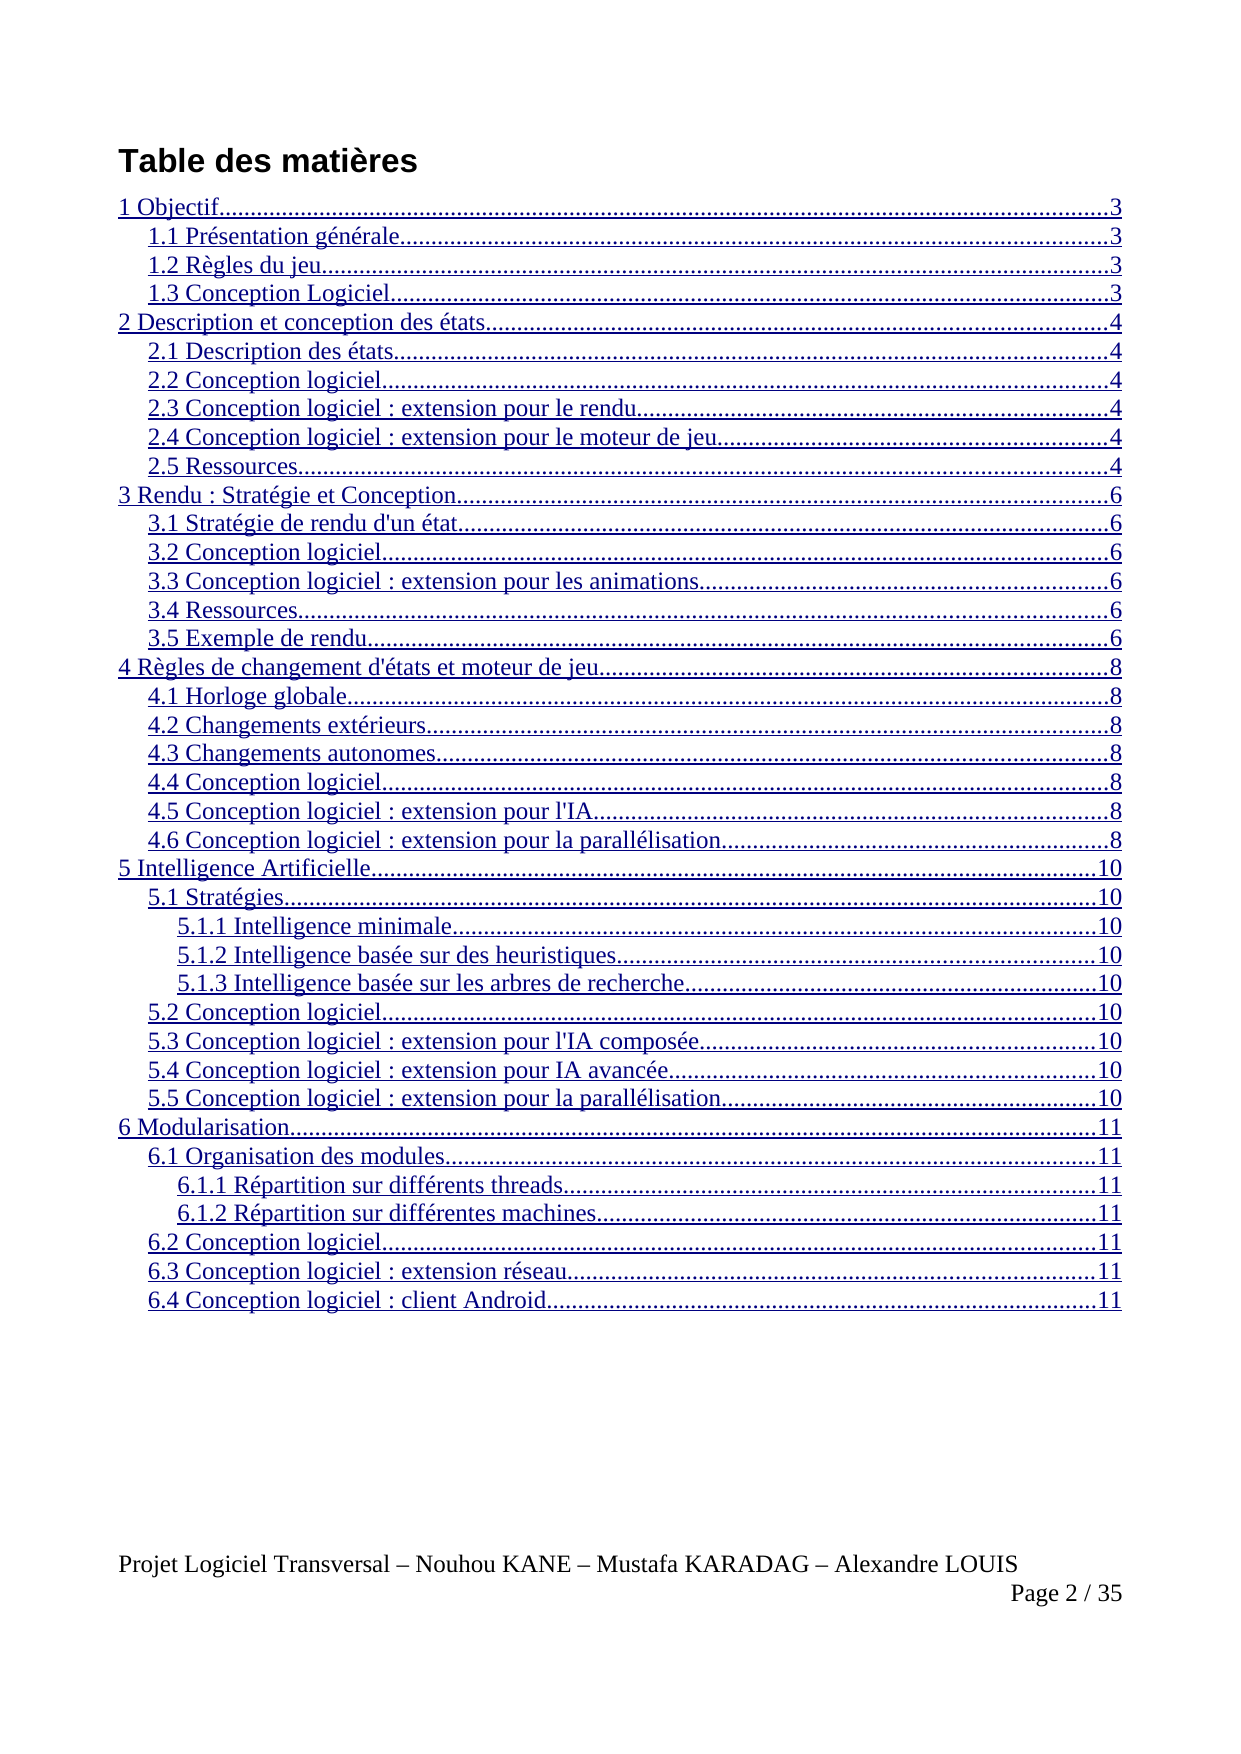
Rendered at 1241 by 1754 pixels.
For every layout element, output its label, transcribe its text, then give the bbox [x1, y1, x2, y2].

text 3.4 Ressources 6 [148, 595, 1122, 620]
text 5.1.1 Intelligence minimale 10 [177, 911, 1122, 936]
text 2 Description et conception des états 4 [118, 307, 1122, 332]
text 4 Règles de changement d'états et moteur de jeu 8 [118, 652, 1122, 677]
text 3.3 Conception logiciel : extension pour les animations 6 [148, 566, 1122, 591]
text 1.3 Conception Logiciel 3 [148, 278, 1122, 303]
text 4.4 Conception logiciel 8 [148, 767, 1122, 792]
text 5.1.3 Intelligence basée sur les arbres de recherche 10 [177, 968, 1122, 993]
text 2.4 Conception logiciel : extension pour le moteur de jeu 4 [148, 422, 1122, 447]
text 4.6 Conception logiciel : extension pour la parallélisation 8 [148, 825, 1122, 850]
text 2.3 Conception logiciel : extension pour le rendu 4 [148, 393, 1122, 418]
text 5.1.2 Intelligence basée sur des heuristiques 10 [177, 940, 1122, 965]
text 3.1 Stratégie de rendu d'un état 6 [148, 508, 1122, 533]
text 4.5 Conception logiciel : extension pour l'IA 8 [148, 796, 1122, 821]
text 6.1.2 Répartition sur différentes machines 11 [177, 1198, 1122, 1223]
text 5.4 Conception logiciel : extension pour IA avancée 10 [148, 1055, 1122, 1080]
text 6.3 Conception logiciel : extension réseau 11 [148, 1256, 1122, 1281]
text 5 Intelligence Artificielle 10 [118, 853, 1122, 878]
text 4.2 Changements extérieurs 8 [148, 710, 1122, 735]
text 4.3 Changements autonomes 8 [148, 738, 1122, 763]
text 6.2 Conception logiciel 11 [148, 1227, 1122, 1252]
text 4.1 Horloge globale 8 [148, 681, 1122, 706]
text 2.5 Ressources 4 [148, 451, 1122, 476]
text 1.2 Règles du jeu 3 [148, 250, 1122, 275]
text 3.2 Conception logiciel 6 [148, 537, 1122, 562]
text 2.1 Description des états 4 [148, 336, 1122, 361]
text 6 Modularisation 11 [118, 1112, 1122, 1137]
text 5.2 Conception logiciel 10 [148, 997, 1122, 1022]
text 1.1 Présentation générale 3 [148, 221, 1122, 246]
text 3.5 Exemple de rendu 6 [148, 623, 1122, 648]
text 5.5 Conception logiciel : extension pour la parallélisation 10 [148, 1083, 1122, 1108]
text 6.1 Organisation des modules 11 [148, 1141, 1122, 1166]
text Table des matières [118, 141, 1122, 180]
text 3 Rendu : Stratégie et Conception 6 [118, 480, 1122, 505]
text 6.1.1 Répartition sur différents threads 11 [177, 1170, 1122, 1195]
text 6.4 Conception logiciel : client Android 11 [148, 1285, 1122, 1310]
text 5.1 Stratégies 10 [148, 882, 1122, 907]
text 1 Objectif 3 [118, 192, 1122, 217]
text 2.2 Conception logiciel 4 [148, 365, 1122, 390]
text 5.3 Conception logiciel : extension pour l'IA composée 10 [148, 1026, 1122, 1051]
